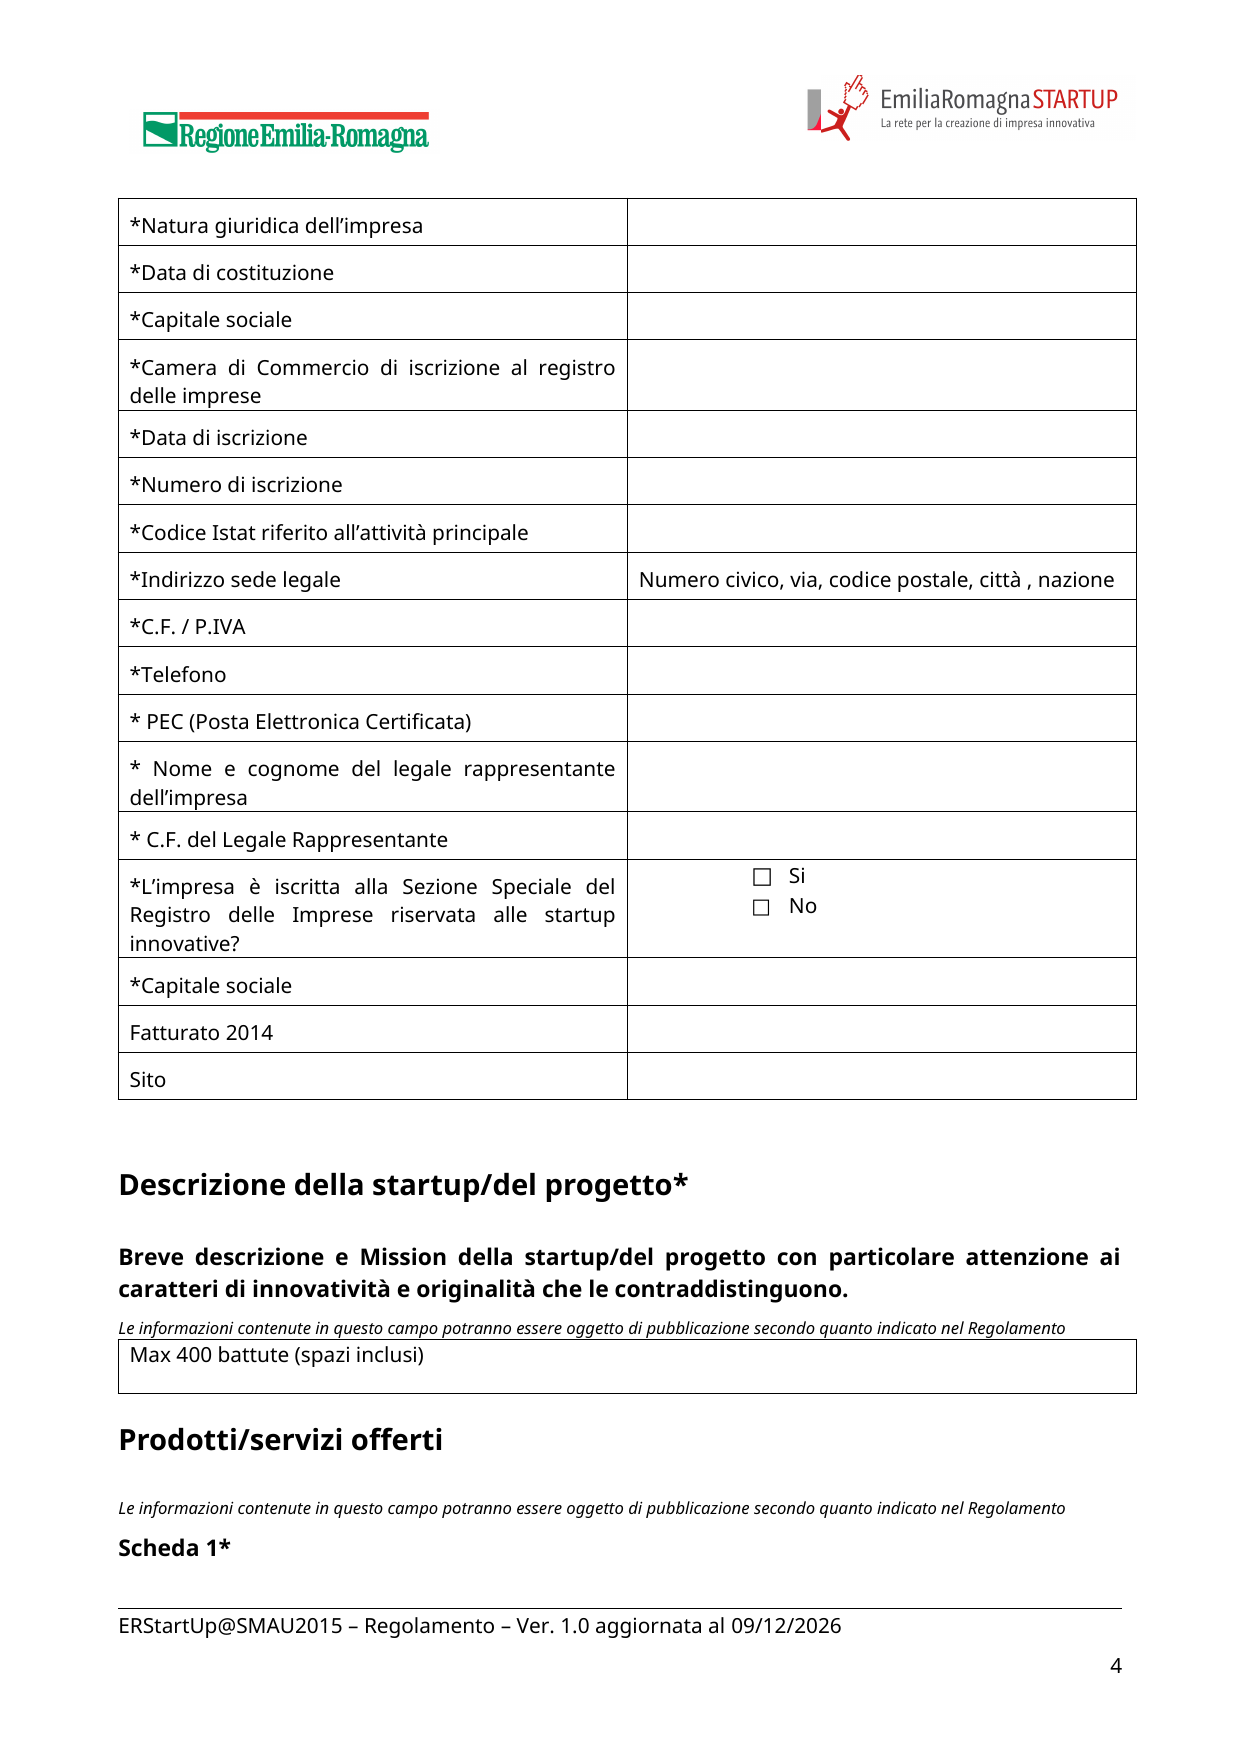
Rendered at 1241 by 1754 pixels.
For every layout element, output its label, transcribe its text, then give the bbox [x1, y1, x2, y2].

table_cell * PEC (Posta Elettronica Certificata) [119, 695, 627, 741]
table_cell [628, 293, 1136, 339]
table_cell * Nome e cognome del legale rappresentante dell’impresa [119, 742, 627, 811]
table_cell * C.F. del Legale Rappresentante [119, 812, 627, 858]
table_cell [628, 1006, 1136, 1052]
table_cell *Data di costituzione [119, 246, 627, 292]
table_cell Fatturato 2014 [119, 1006, 627, 1052]
table_cell *Indirizzo sede legale [119, 553, 627, 599]
table_cell [628, 958, 1136, 1004]
table_cell *Data di iscrizione [119, 411, 627, 457]
text Le informazioni contenute in questo campo potranno essere oggetto di pubblicazione secondo quanto indicato nel Regolamento [118, 1496, 1122, 1519]
table_cell [628, 246, 1136, 292]
text Le informazioni contenute in questo campo potranno essere oggetto di pubblicazione secondo quanto indicato nel Regolamento [118, 1316, 1122, 1339]
table_cell [628, 812, 1136, 858]
text Breve descrizione e Mission della startup/del progetto con particolare attenzione ai caratteri di innovatività e originalità che le contraddistinguono. [118, 1241, 1122, 1304]
table_cell *Capitale sociale [119, 958, 627, 1004]
table_cell [628, 199, 1136, 245]
table_cell Si No [628, 860, 1136, 957]
table_cell [628, 505, 1136, 552]
table_cell [628, 742, 1136, 811]
table_cell *Natura giuridica dell’impresa [119, 199, 627, 245]
subtitle Descrizione della startup/del progetto* [118, 1164, 1122, 1204]
table_cell *C.F. / P.IVA [119, 600, 627, 646]
table_cell *Capitale sociale [119, 293, 627, 339]
table_cell *Codice Istat riferito all’attività principale [119, 505, 627, 552]
text Scheda 1* [118, 1532, 1122, 1563]
table_cell *Numero di iscrizione [119, 458, 627, 504]
table_cell Sito [119, 1053, 627, 1099]
table_header Max 400 battute (spazi inclusi) [119, 1340, 1136, 1393]
table_cell [628, 1053, 1136, 1099]
table_cell *Telefono [119, 647, 627, 693]
table_cell [628, 600, 1136, 646]
table_cell *Camera di Commercio di iscrizione al registro delle imprese [119, 340, 627, 410]
table_cell [628, 647, 1136, 693]
table_cell Numero civico, via, codice postale, città , nazione [628, 553, 1136, 599]
table_cell [628, 458, 1136, 504]
table_cell [628, 695, 1136, 741]
table_cell [628, 340, 1136, 410]
subtitle Prodotti/servizi offerti [118, 1419, 1122, 1459]
table_cell *L’impresa è iscritta alla Sezione Speciale del Registro delle Imprese riservata alle startup innovative? [119, 860, 627, 957]
table_cell [628, 411, 1136, 457]
